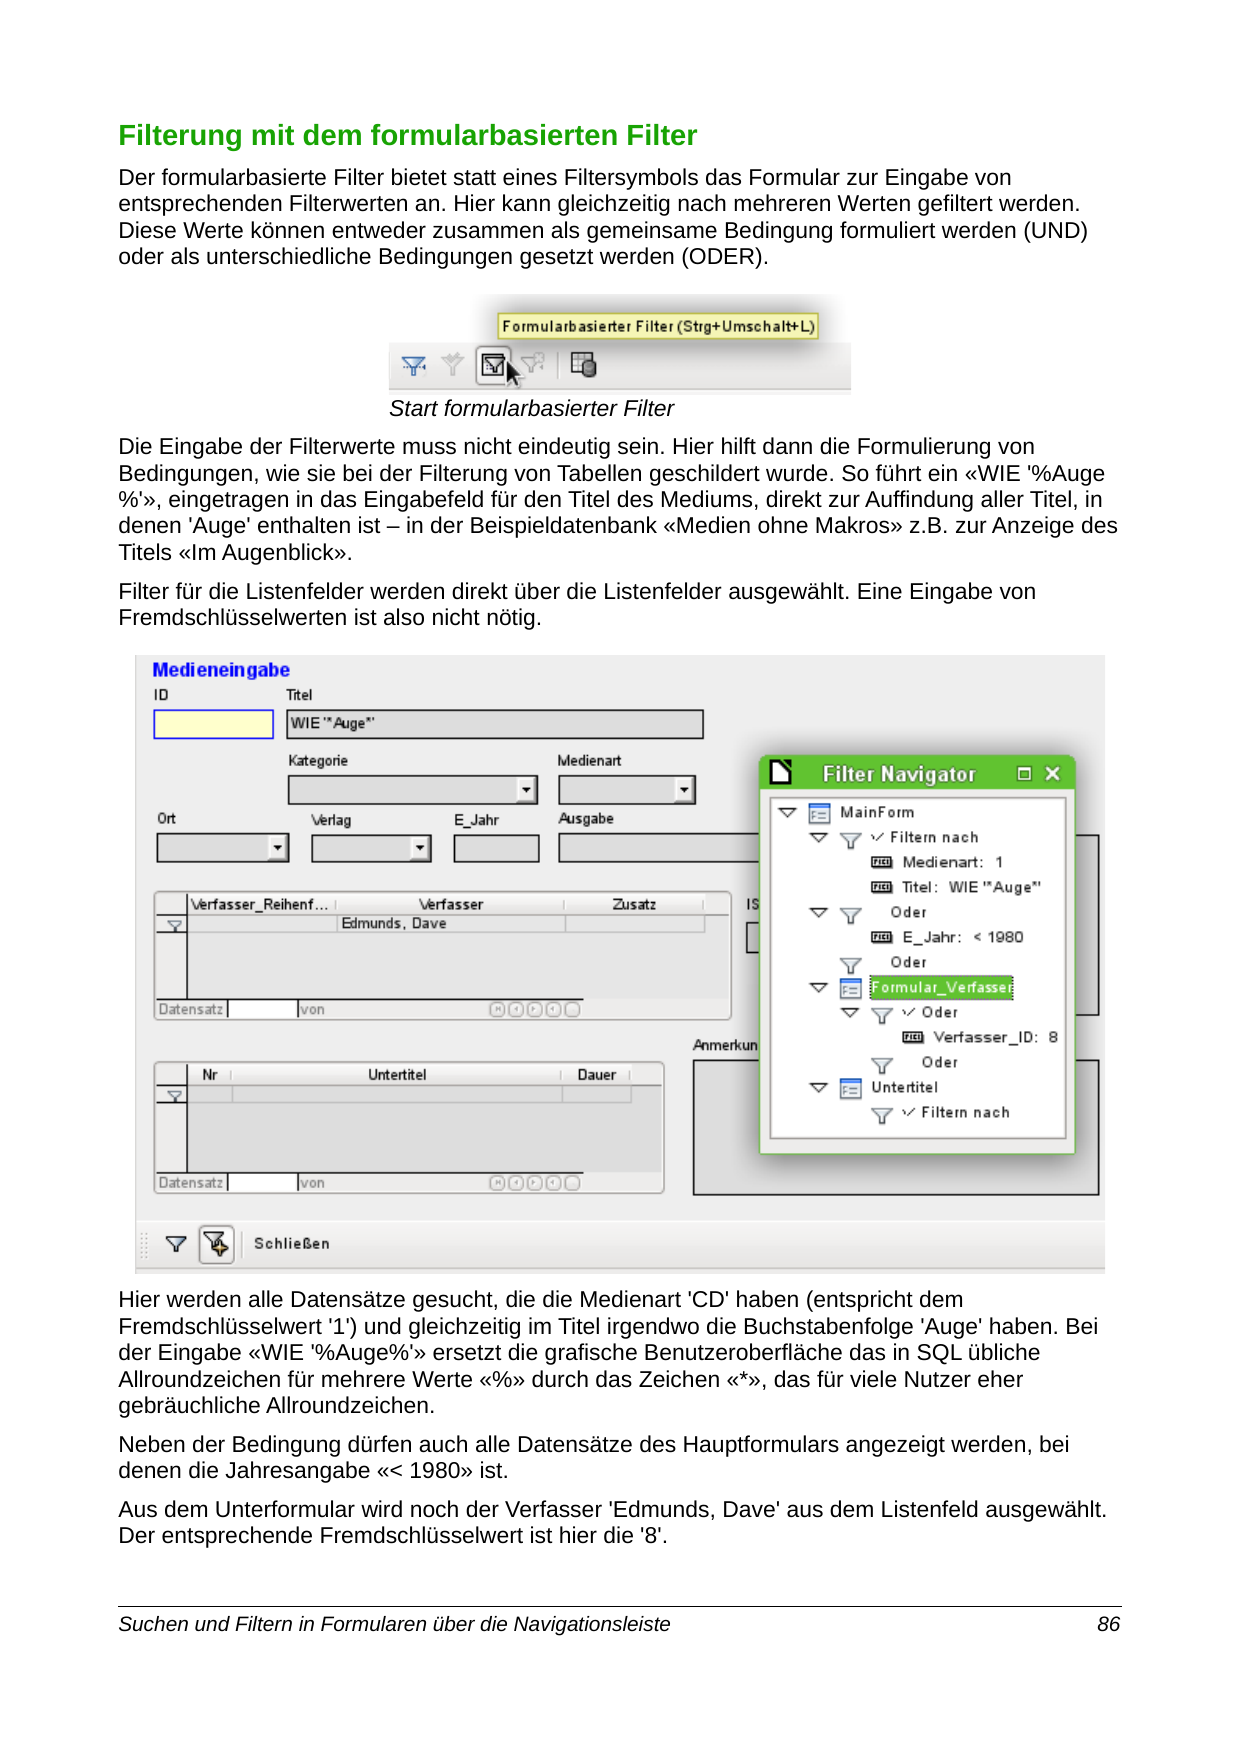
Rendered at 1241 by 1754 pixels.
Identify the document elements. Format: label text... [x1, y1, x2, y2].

text Start formularbasierter Filter [389, 395, 851, 421]
text Die Eingabe der Filterwerte muss nicht eindeutig sein. Hier hilft dann die Formulierung von Bedingungen, wie sie bei der Filterung von Tabellen geschildert wurde. So führt ein «WIE '%Auge%'», eingetragen in das Eingabefeld für den Titel des Mediums, direkt zur Auffindung aller Titel, in denen 'Auge' enthalten ist – in der Beispieldatenbank «Medien ohne Makros» z.B. zur Anzeige des Titels «Im Augenblick». [118, 433, 1122, 565]
text Filter für die Listenfelder werden direkt über die Listenfelder ausgewählt. Eine Eingabe von Fremdschlüsselwerten ist also nicht nötig. [118, 578, 1122, 630]
text Aus dem Unterformular wird noch der Verfasser 'Edmunds, Dave' aus dem Listenfeld ausgewählt. Der entsprechende Fremdschlüsselwert ist hier die '8'. [118, 1496, 1122, 1549]
text Hier werden alle Datensätze gesucht, die die Medienart 'CD' haben (entspricht dem Fremdschlüsselwert '1') und gleichzeitig im Titel irgendwo die Buchstabenfolge 'Auge' haben. Bei der Eingabe «WIE '%Auge%'» ersetzt die grafische Benutzeroberfläche das in SQL übliche Allroundzeichen für mehrere Werte «%» durch das Zeichen «*», das für viele Nutzer eher gebräuchliche Allroundzeichen. [118, 1286, 1122, 1418]
picture [388, 294, 852, 395]
picture [135, 655, 1106, 1274]
text Der formularbasierte Filter bietet statt eines Filtersymbols das Formular zur Eingabe von entsprechenden Filterwerten an. Hier kann gleichzeitig nach mehreren Werten gefiltert werden. Diese Werte können entweder zusammen als gemeinsame Bedingung formuliert werden (UND) oder als unterschiedliche Bedingungen gesetzt werden (ODER). [118, 164, 1122, 269]
text Neben der Bedingung dürfen auch alle Datensätze des Hauptformulars angezeigt werden, bei denen die Jahresangabe «< 1980» ist. [118, 1431, 1122, 1483]
subtitle Filterung mit dem formularbasierten Filter [118, 118, 1122, 152]
